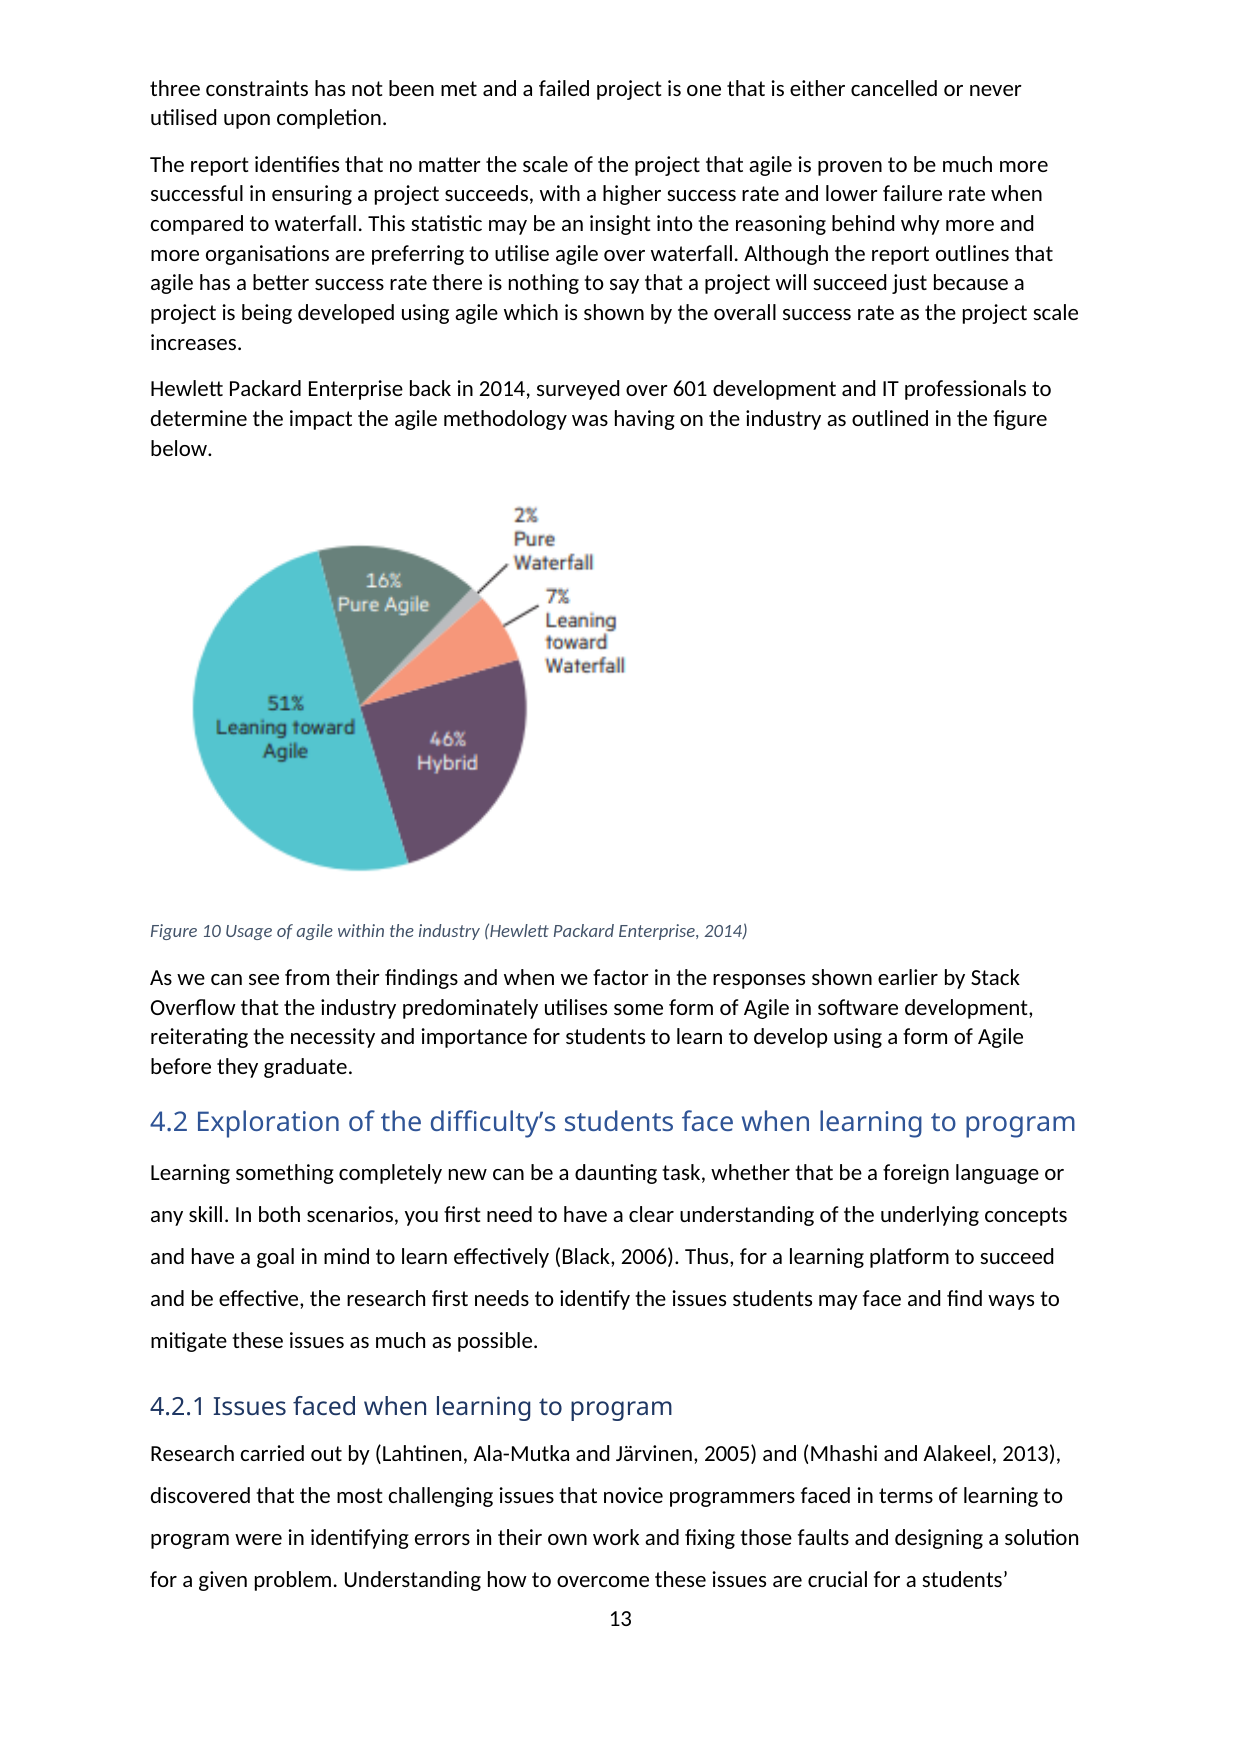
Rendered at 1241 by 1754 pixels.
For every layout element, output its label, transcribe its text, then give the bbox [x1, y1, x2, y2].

text Research carried out by (Lahtinen, Ala-Mutka and Järvinen, 2005) and (Mhashi and Alakeel, 2013), discovered that the most challenging issues that novice programmers faced in terms of learning to program were in identifying errors in their own work and fixing those faults and designing a solution for a given problem. Understanding how to overcome these issues are crucial for a students’ [150, 1439, 1090, 1593]
subtitle 4.2 Exploration of the difficulty’s students face when learning to program [150, 1102, 1090, 1139]
text Learning something completely new can be a daunting task, whether that be a foreign language or any skill. In both scenarios, you first need to have a clear understanding of the underlying concepts and have a goal in mind to learn effectively (Black, 2006). Thus, for a learning platform to succeed and be effective, the research first needs to identify the issues students may face and find ways to mitigate these issues as much as possible. [150, 1158, 1090, 1354]
text three constraints has not been met and a failed project is one that is either cancelled or never utilised upon completion. [150, 74, 1090, 131]
subtitle 4.2.1 Issues faced when learning to program [150, 1388, 1090, 1423]
text As we can see from their findings and when we factor in the responses shown earlier by Stack Overflow that the industry predominately utilises some form of Agile in software development, reiterating the necessity and importance for students to learn to develop using a form of Agile before they graduate. [150, 963, 1090, 1080]
text Figure 10 Usage of agile within the industry (Hewlett Packard Enterprise, 2014) [150, 919, 1090, 942]
text The report identifies that no matter the scale of the project that agile is proven to be much more successful in ensuring a project succeeds, with a higher success rate and lower failure rate when compared to waterfall. This statistic may be an insight into the reasoning behind why more and more organisations are preferring to utilise agile over waterfall. Although the report outlines that agile has a better success rate there is nothing to say that a project will succeed just because a project is being developed using agile which is shown by the overall success rate as the project scale increases. [150, 150, 1090, 356]
text Hewlett Packard Enterprise back in 2014, surveyed over 601 development and IT professionals to determine the impact the agile methodology was having on the industry as outlined in the figure below. [150, 374, 1090, 462]
